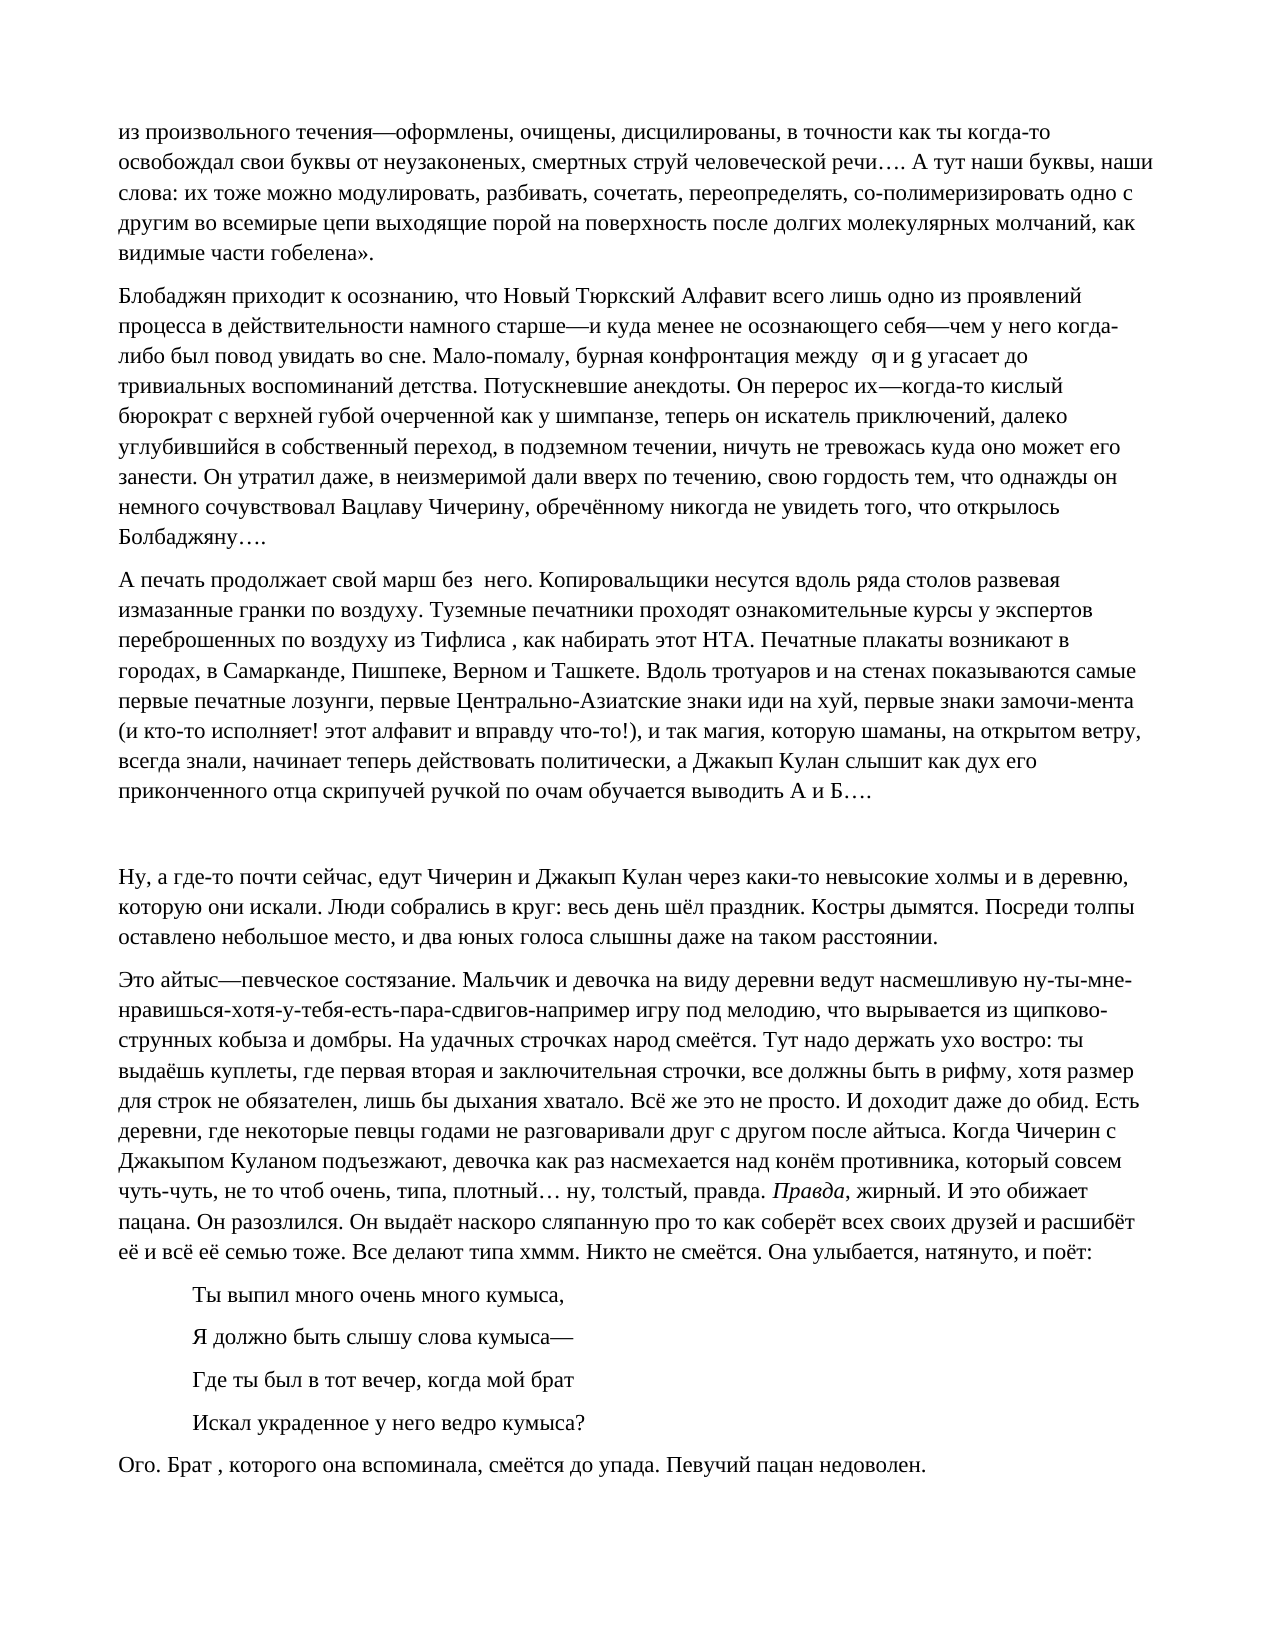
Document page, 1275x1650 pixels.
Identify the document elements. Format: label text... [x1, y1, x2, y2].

text из произвольного течения—оформлены, очищены, дисцилированы, в точности как ты когда-то освобождал свои буквы от неузаконеных, смертных струй человеческой речи…. А тут наши буквы, наши слова: их тоже можно модулировать, разбивать, сочетать, переопределять, со-полимеризировать одно с другим во всемирые цепи выходящие порой на поверхность после долгих молекулярных молчаний, как видимые части гобелена». [118, 118, 1157, 265]
text Где ты был в тот вечер, когда мой брат [192, 1366, 1157, 1392]
text Я должно быть слышу слова кумыса— [192, 1323, 1157, 1350]
text Искал украденное у него ведро кумыса? [192, 1409, 1157, 1435]
text Это айтыс—певческое состязание. Мальчик и девочка на виду деревни ведут насмешливую ну-ты-мне-нравишься-хотя-у-тебя-есть-пара-сдвигов-например игру под мелодию, что вырывается из щипково-струнных кобыза и домбры. На удачных строчках народ смеётся. Тут надо держать ухо востро: ты выдаёшь куплеты, где первая вторая и заключительная строчки, все должны быть в рифму, хотя размер для строк не обязателен, лишь бы дыхания хватало. Всё же это не просто. И доходит даже до обид. Есть деревни, где некоторые певцы годами не разговаривали друг с другом после айтыса. Когда Чичерин с Джакыпом Куланом подъезжают, девочка как раз насмехается над конём противника, который совсем чуть-чуть, не то чтоб очень, типа, плотный… ну, толстый, правда. Правда, жирный. И это обижает пацана. Он разозлился. Он выдаёт наскоро сляпанную про то как соберёт всех своих друзей и расшибёт её и всё её семью тоже. Все делают типа хммм. Никто не смеётся. Она улыбается, натянуто, и поёт: [118, 966, 1157, 1264]
text А печать продолжает свой марш без него. Копировальщики несутся вдоль ряда столов развевая измазанные гранки по воздуху. Туземные печатники проходят ознакомительные курсы у экспертов переброшенных по воздуху из Тифлиса , как набирать этот НТА. Печатные плакаты возникают в городах, в Самарканде, Пишпеке, Верном и Ташкете. Вдоль тротуаров и на стенах показываются самые первые печатные лозунги, первые Центрально-Азиатские знаки иди на хуй, первые знаки замочи-мента (и кто-то исполняет! этот алфавит и вправду что-то!), и так магия, которую шаманы, на открытом ветру, всегда знали, начинает теперь действовать политически, а Джакып Кулан слышит как дух его приконченного отца скрипучей ручкой по очам обучается выводить А и Б…. [118, 566, 1157, 804]
text Ты выпил много очень много кумыса, [192, 1281, 1157, 1307]
text Ого. Брат , которого она вспоминала, смеётся до упада. Певучий пацан недоволен. [118, 1451, 1157, 1478]
text Ну, а где-то почти сейчас, едут Чичерин и Джакып Кулан через каки-то невысокие холмы и в деревню, которую они искали. Люди собрались в круг: весь день шёл праздник. Костры дымятся. Посреди толпы оставлено небольшое место, и два юных голоса слышны даже на таком расстоянии. [118, 863, 1157, 950]
text Блобаджян приходит к осознанию, что Новый Тюркский Алфавит всего лишь одно из проявлений процесса в действительности намного старше—и куда менее не осознающего себя—чем у него когда-либо был повод увидать во сне. Мало-помалу, бурная конфронтация между ƣ и g угасает до тривиальных воспоминаний детства. Потускневшие анекдоты. Он перерос их—когда-то кислый бюрократ с верхней губой очерченной как у шимпанзе, теперь он искатель приключений, далеко углубившийся в собственный переход, в подземном течении, ничуть не тревожась куда оно может его занести. Он утратил даже, в неизмеримой дали вверх по течению, свою гордость тем, что однажды он немного сочувствовал Вацлаву Чичерину, обречённому никогда не увидеть того, что открылось Болбаджяну…. [118, 282, 1157, 550]
